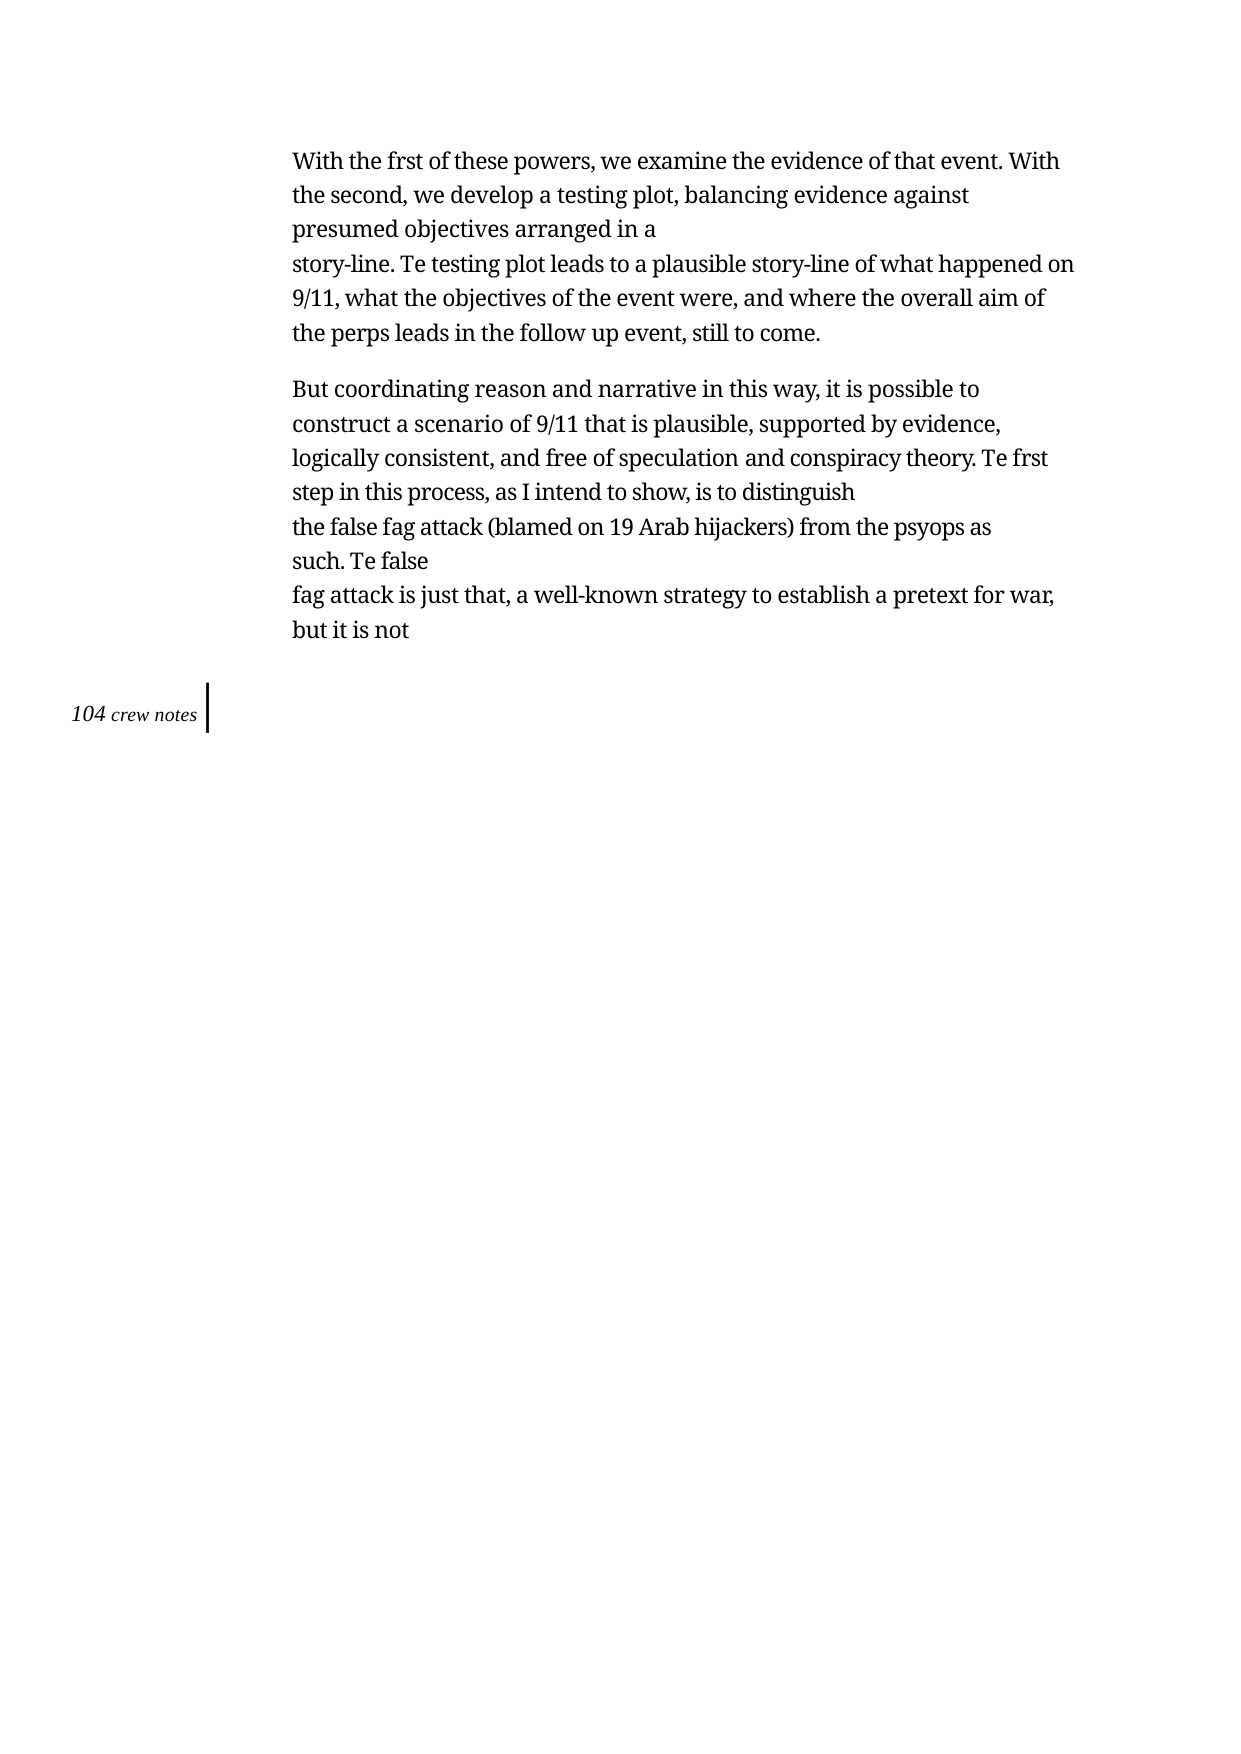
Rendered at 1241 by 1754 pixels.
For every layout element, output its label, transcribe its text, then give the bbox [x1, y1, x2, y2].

text 104 crew notes | [71, 677, 310, 733]
text But coordinating reason and narrative in this way, it is possible to construct a scenario of 9/11 that is plausible, supported by evidence, logically consistent, and free of speculation and conspiracy theory. Te frst step in this process, as I intend to show, is to distinguish [292, 370, 1082, 508]
text fag attack is just that, a well-known strategy to establish a pretext for war, but it is not [292, 576, 1062, 645]
text the false fag attack (blamed on 19 Arab hijackers) from the psyops as such. Te false [292, 508, 1048, 576]
text With the frst of these powers, we examine the evidence of that event. With the second, we develop a testing plot, balancing evidence against presumed objectives arranged in a [292, 142, 1073, 245]
text story-line. Te testing plot leads to a plausible story-line of what happened on 9/11, what the objectives of the event were, and where the overall aim of the perps leads in the follow up event, still to come. [292, 245, 1082, 348]
